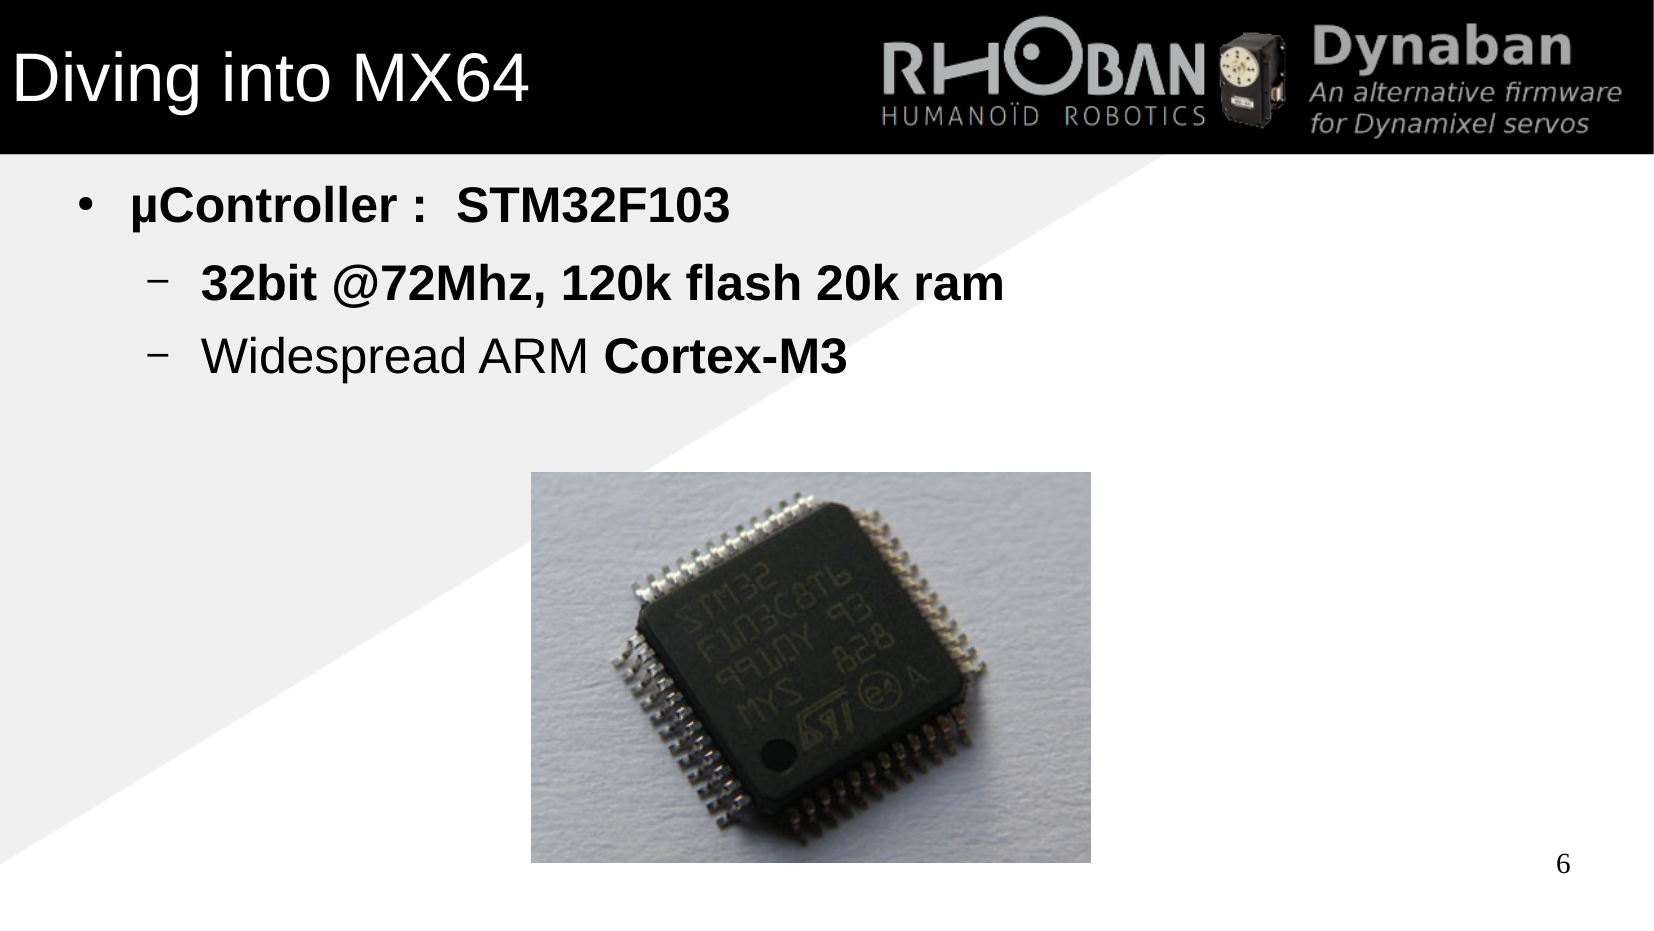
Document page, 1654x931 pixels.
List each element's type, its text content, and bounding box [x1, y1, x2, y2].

list µController : STM32F103 32bit @72Mhz, 120k flash 20k ram Widespread ARM Cortex-M3 [59, 177, 1642, 827]
picture [0, 0, 1654, 931]
title Diving into MX64 [11, 0, 1501, 156]
